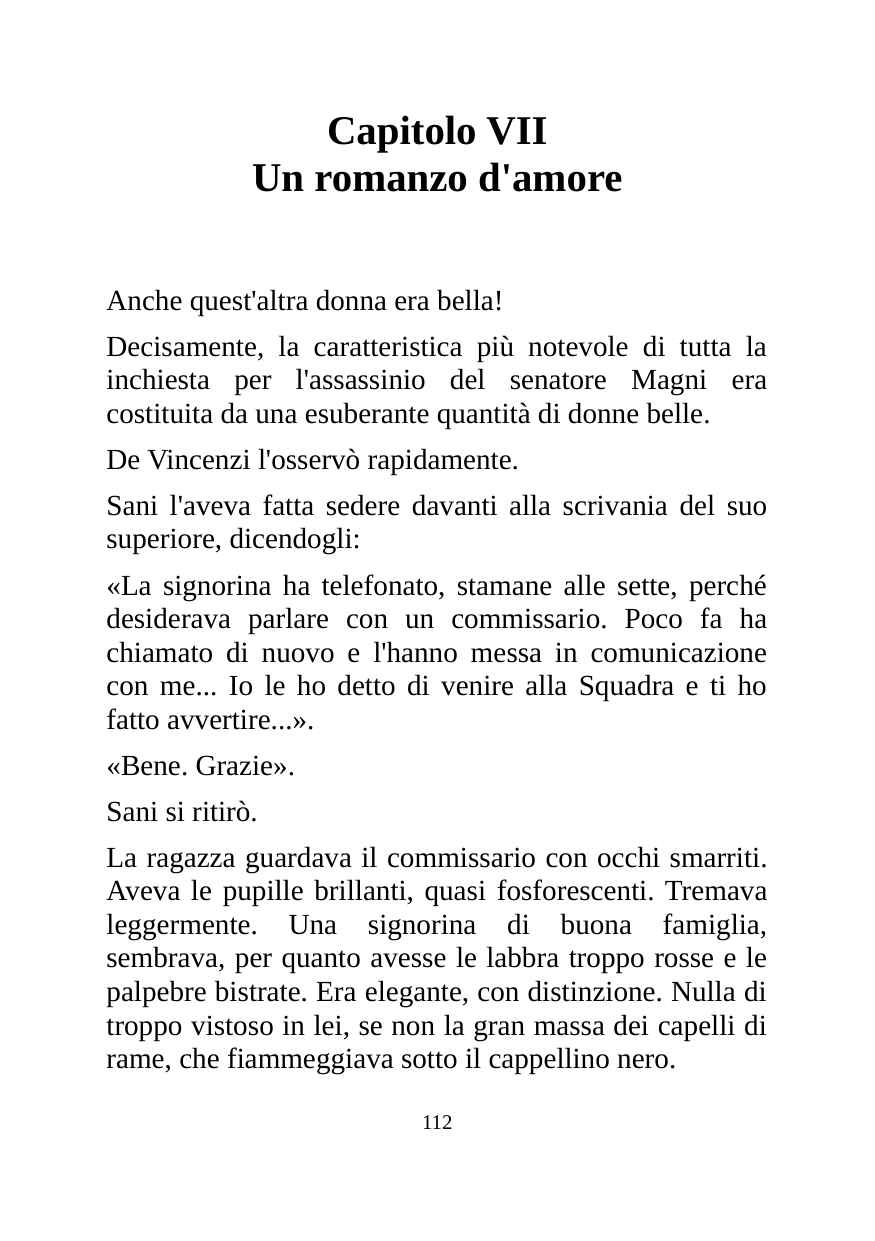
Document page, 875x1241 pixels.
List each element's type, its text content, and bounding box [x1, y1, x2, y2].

text Decisamente, la caratteristica più notevole di tutta la inchiesta per l'assassinio del senatore Magni era costituita da una esuberante quantità di donne belle. [106, 329, 768, 429]
text «Bene. Grazie». [106, 748, 768, 781]
text De Vincenzi l'osservò rapidamente. [106, 442, 768, 476]
text Sani si ritirò. [106, 794, 768, 827]
subtitle Capitolo VII Un romanzo d'amore [106, 106, 768, 200]
text La ragazza guardava il commissario con occhi smarriti. Aveva le pupille brillanti, quasi fosforescenti. Tremava leggermente. Una signorina di buona famiglia, sembrava, per quanto avesse le labbra troppo rosse e le palpebre bistrate. Era elegante, con distinzione. Nulla di troppo vistoso in lei, se non la gran massa dei capelli di rame, che fiammeggiava sotto il cappellino nero. [106, 840, 768, 1075]
text Anche quest'altra donna era bella! [106, 283, 768, 316]
text «La signorina ha telefonato, stamane alle sette, perché desiderava parlare con un commissario. Poco fa ha chiamato di nuovo e l'hanno messa in comunicazione con me... Io le ho detto di venire alla Squadra e ti ho fatto avvertire...». [106, 568, 768, 735]
text Sani l'aveva fatta sedere davanti alla scrivania del suo superiore, dicendogli: [106, 488, 768, 555]
